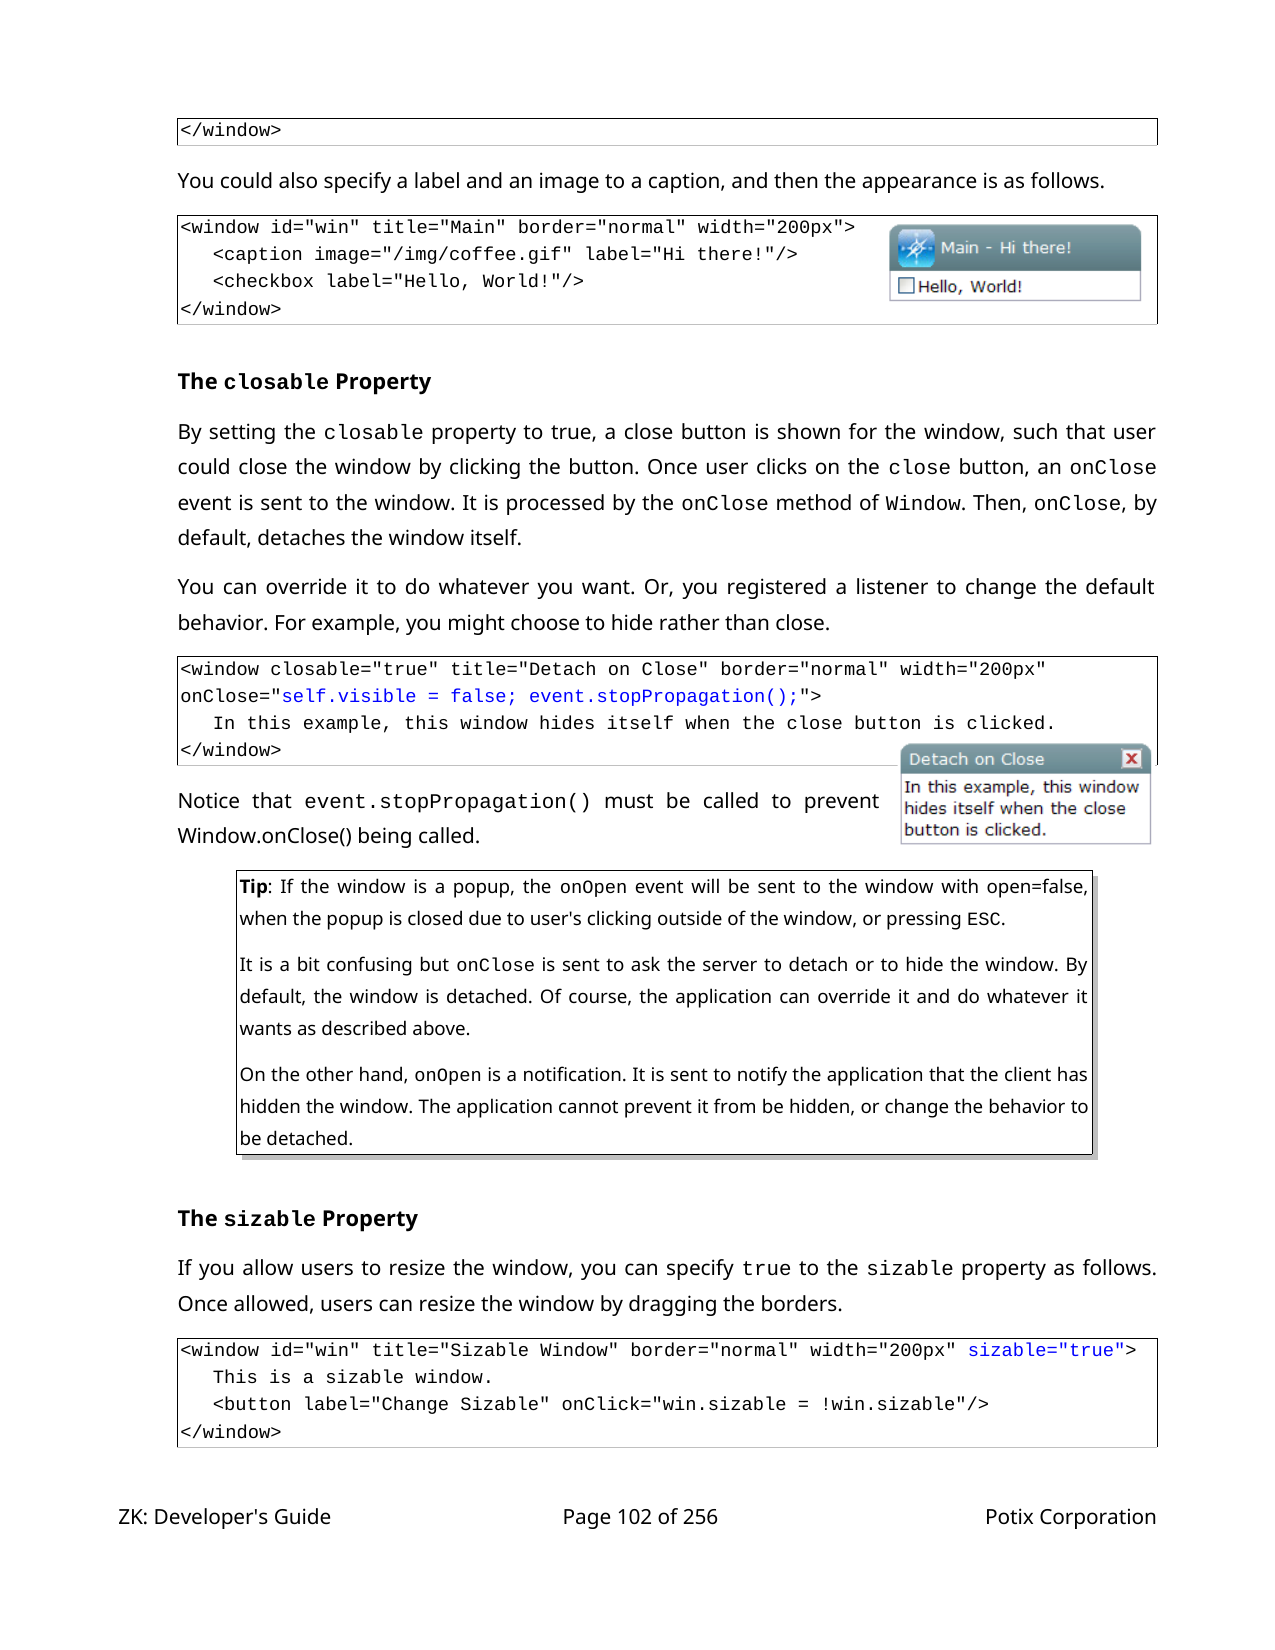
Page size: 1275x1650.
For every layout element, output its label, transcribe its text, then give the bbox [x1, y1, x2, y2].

text </window> [178, 296, 1157, 324]
text <button label="Change Sizable" onClick="win.sizable = !win.sizable"/> [178, 1392, 1157, 1417]
text <window closable="true" title="Detach on Close" border="normal" width="200px" [178, 657, 1157, 681]
text You can override it to do whatever you want. Or, you registered a listener to change the default behavior. For example, you might choose to hide rather than close. [177, 572, 1157, 636]
text <window id="win" title="Main" border="normal" width="200px"> [178, 216, 1157, 239]
text This is a sizable window. [178, 1365, 1157, 1389]
text By setting the closable property to true, a close button is shown for the window, such that user could close the window by clicking the button. Once user clicks on the close button, an onClose event is sent to the window. It is processed by the onClose method of Window. Then, onClose, by default, detaches the window itself. [177, 417, 1157, 552]
subtitle The closable Property [177, 366, 1157, 396]
text Notice that event.stopPropagation() must be called to prevent Window.onClose() being called. [177, 786, 1157, 850]
text </window> [178, 119, 1157, 145]
text <caption image="/img/coffee.gif" label="Hi there!"/> [178, 242, 887, 266]
text Tip: If the window is a popup, the onOpen event will be sent to the window with open=false, when the popup is closed due to user's clicking outside of the window, or pressing ESC. [237, 871, 1092, 931]
text onClose="self.visible = false; event.stopPropagation();"> [178, 684, 1157, 708]
text On the other hand, onOpen is a notification. It is sent to notify the application that the client has hidden the window. The application cannot prevent it from be hidden, or change the behavior to be detached. [237, 1059, 1092, 1154]
picture [887, 222, 1144, 305]
text It is a bit confusing but onClose is sent to ask the server to detach or to hide the window. By default, the window is detached. Of course, the application can override it and do whatever it wants as described above. [237, 949, 1092, 1041]
subtitle The sizable Property [177, 1203, 1157, 1233]
text In this example, this window hides itself when the close button is clicked. [178, 711, 1157, 735]
text You could also specify a label and an image to a caption, and then the appearance is as follows. [177, 166, 1157, 194]
picture [897, 741, 1155, 847]
text </window> [178, 738, 1157, 765]
text <window id="win" title="Sizable Window" border="normal" width="200px" sizable="true"> [178, 1339, 1157, 1362]
text </window> [178, 1419, 1157, 1447]
text If you allow users to resize the window, you can specify true to the sizable property as follows. Once allowed, users can resize the window by dragging the borders. [177, 1253, 1157, 1317]
text <checkbox label="Hello, World!"/> [178, 269, 887, 293]
